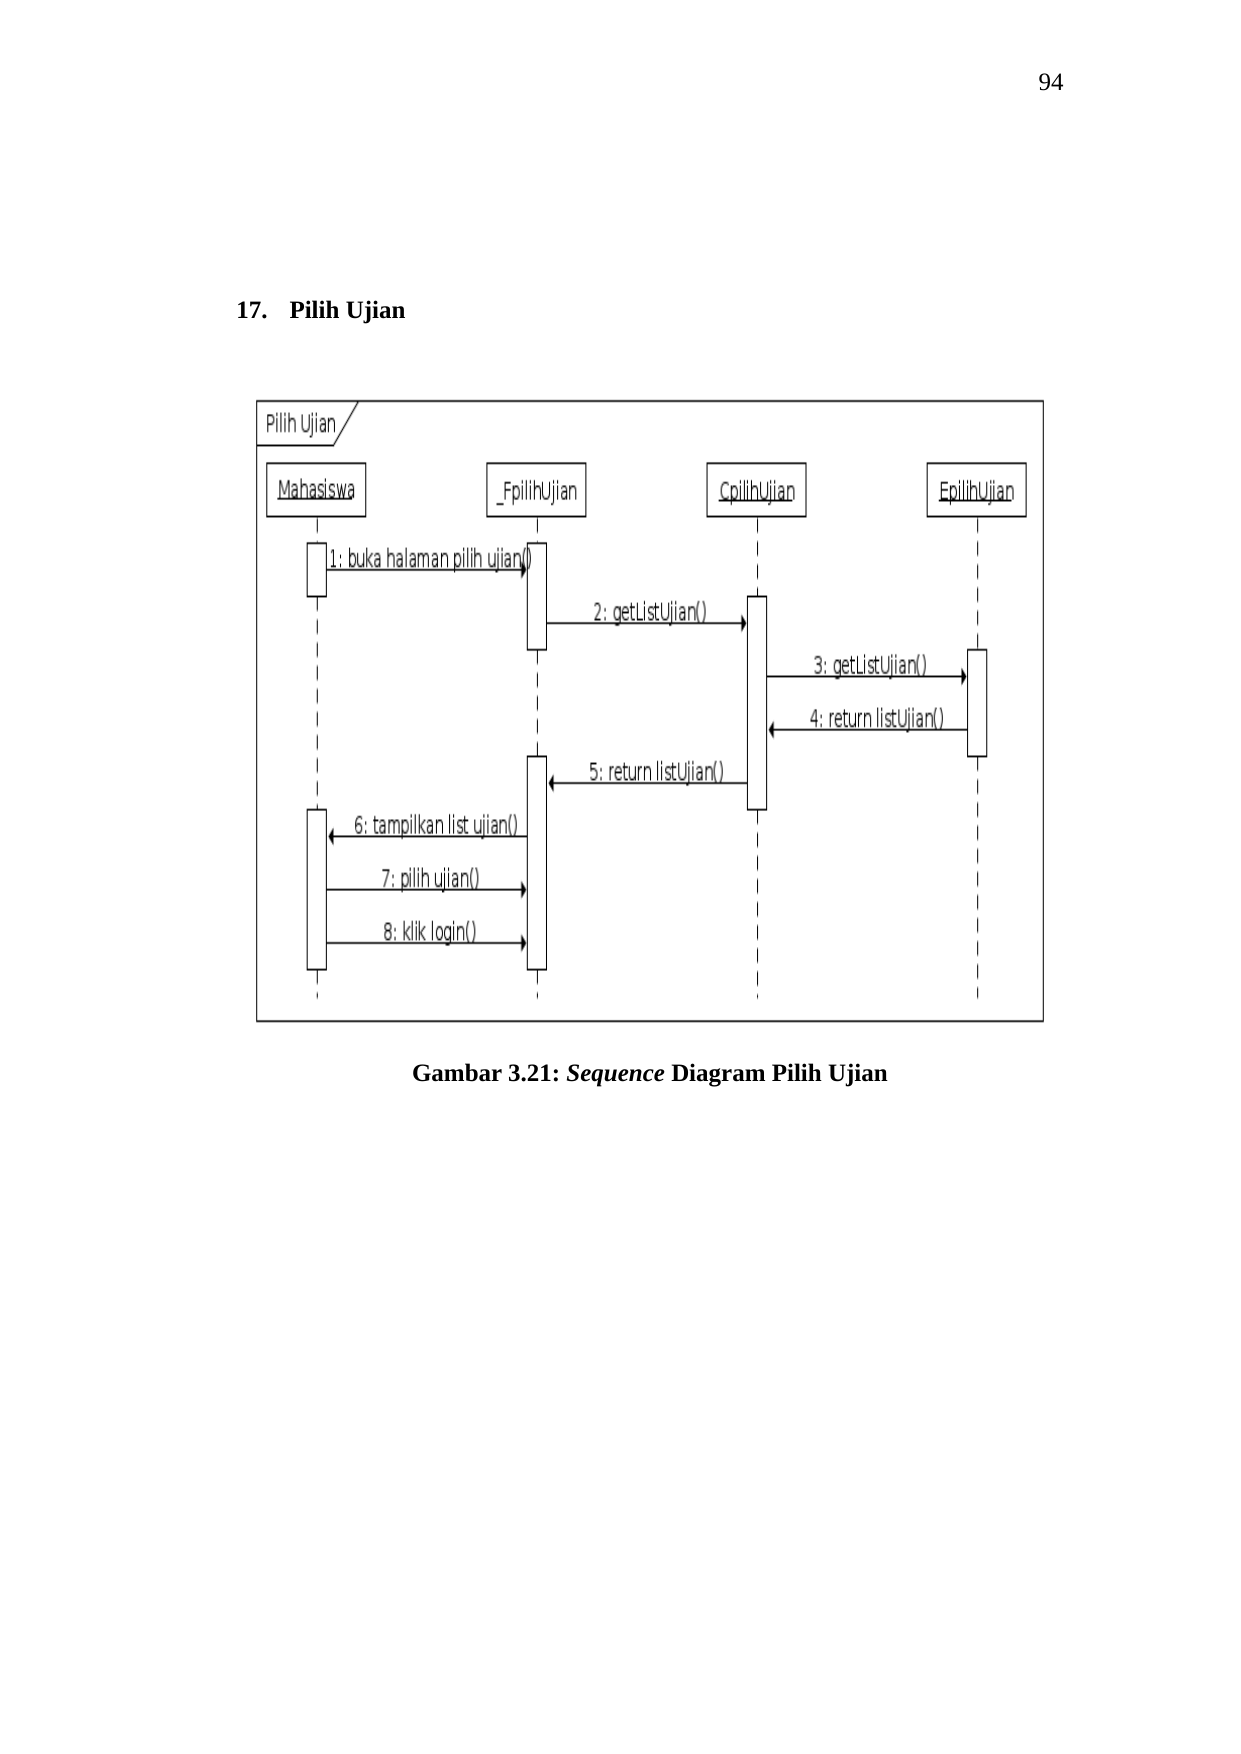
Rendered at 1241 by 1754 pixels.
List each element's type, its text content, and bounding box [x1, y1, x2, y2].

list Pilih Ujian [236, 295, 1063, 324]
text Gambar 3.21: Sequence Diagram Pilih Ujian [236, 1058, 1063, 1086]
picture [236, 365, 1064, 1058]
